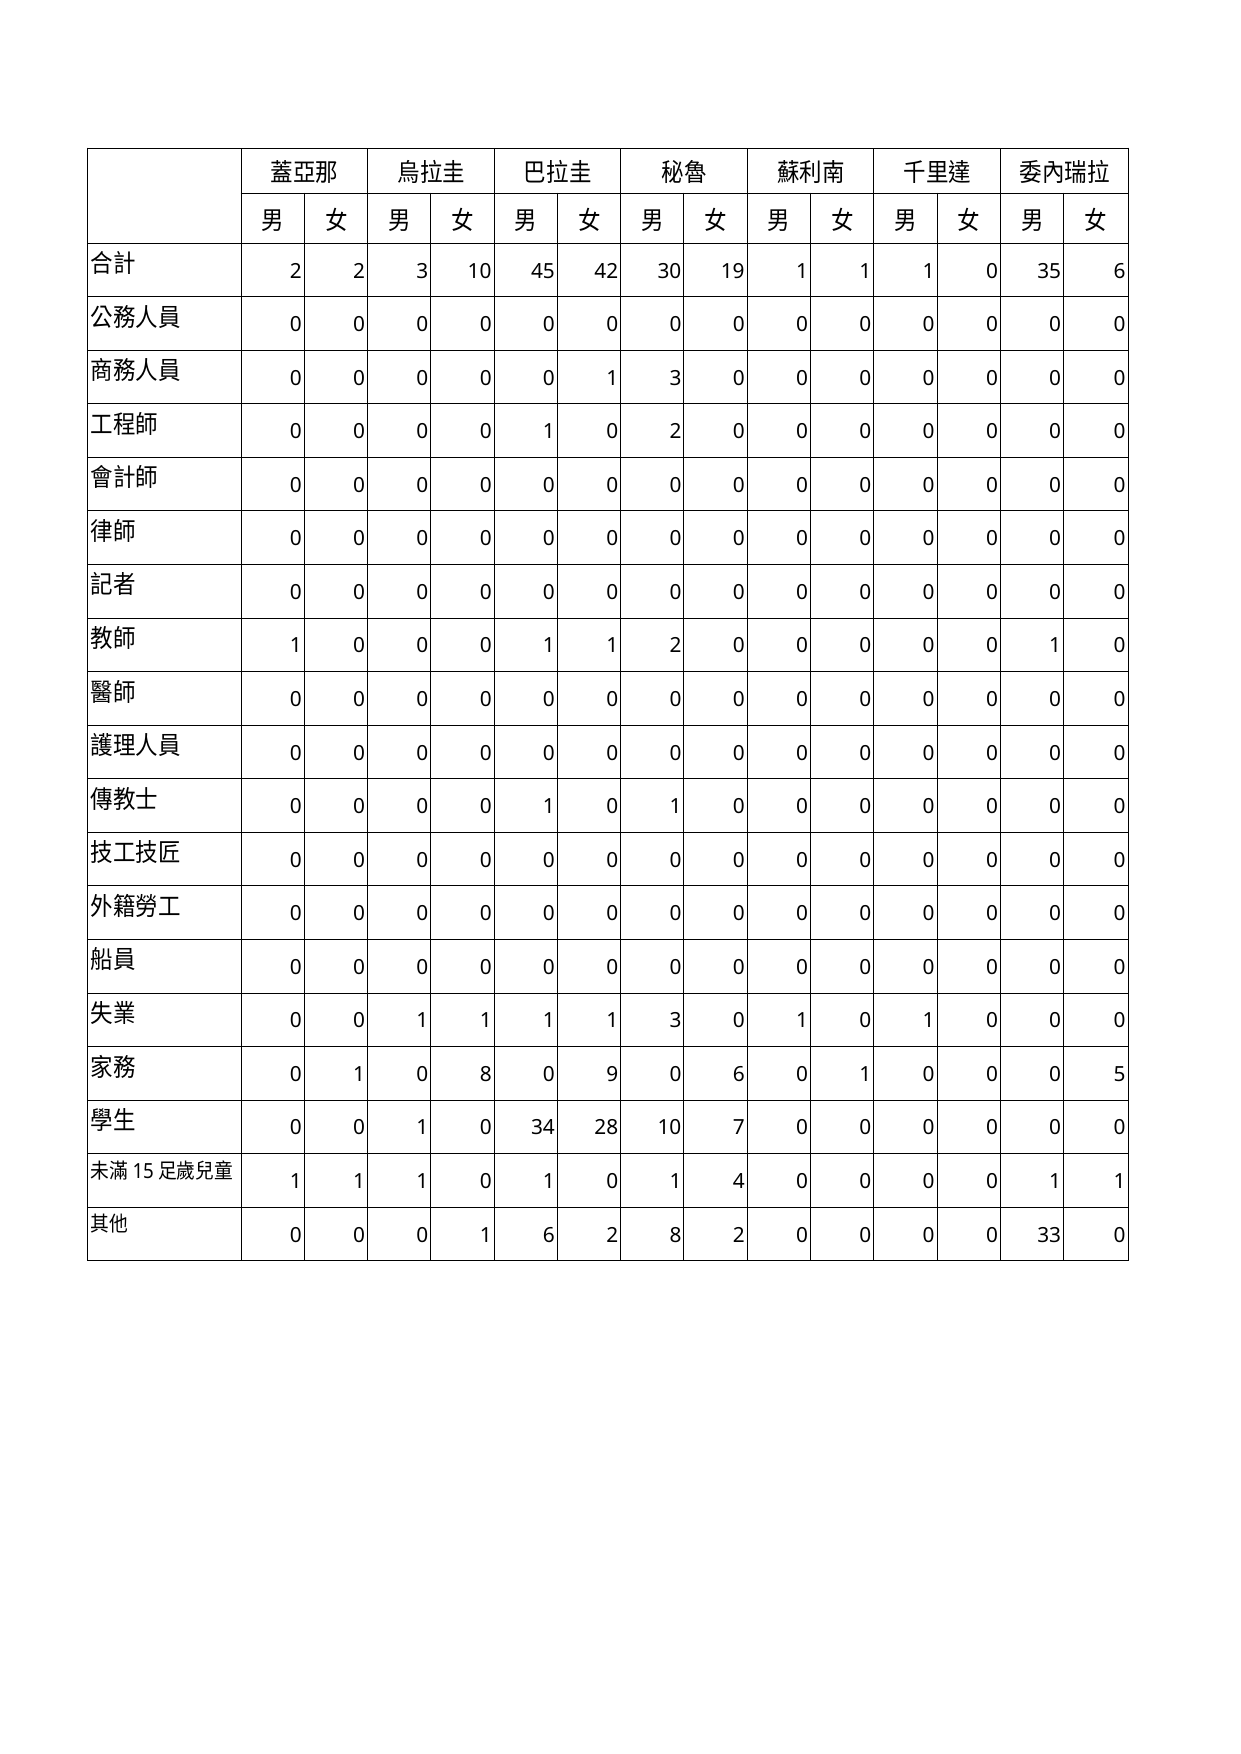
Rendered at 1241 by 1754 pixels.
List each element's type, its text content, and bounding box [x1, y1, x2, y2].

table_cell 0 [1064, 404, 1128, 457]
table_cell 0 [811, 297, 873, 350]
table_cell 8 [621, 1208, 683, 1260]
table_cell 0 [368, 886, 430, 939]
table_cell 1 [495, 994, 557, 1046]
table_cell 0 [748, 726, 810, 778]
table_cell 0 [684, 458, 747, 510]
table_cell 男 [748, 194, 810, 243]
table_header 蓋亞那 [242, 149, 367, 193]
table_cell 0 [431, 1154, 494, 1207]
table_cell 1 [495, 1154, 557, 1207]
table_cell 0 [621, 458, 683, 510]
table_cell 0 [811, 1154, 873, 1207]
table_cell 男 [242, 194, 304, 243]
table_cell 0 [748, 619, 810, 671]
table_cell 0 [1064, 726, 1128, 778]
table_cell 0 [811, 994, 873, 1046]
table_cell 0 [811, 351, 873, 403]
table_cell 0 [368, 672, 430, 724]
table_cell 0 [558, 779, 620, 832]
table_cell 0 [938, 672, 1000, 724]
table_cell 0 [811, 404, 873, 457]
table_cell 0 [1001, 1101, 1063, 1153]
table_cell 0 [368, 565, 430, 617]
table_cell 傳教士 [88, 779, 241, 832]
table_cell 0 [305, 458, 367, 510]
table_cell 0 [938, 619, 1000, 671]
table_cell 0 [748, 779, 810, 832]
table_cell 男 [1001, 194, 1063, 243]
table_cell 0 [305, 940, 367, 992]
table_cell 3 [368, 244, 430, 296]
table_cell 0 [242, 779, 304, 832]
table_cell 0 [558, 886, 620, 939]
table_cell 工程師 [88, 404, 241, 457]
table_cell 0 [811, 833, 873, 885]
table_cell 19 [684, 244, 747, 296]
table_cell 5 [1064, 1047, 1128, 1099]
table_cell 0 [1001, 994, 1063, 1046]
table_cell 男 [621, 194, 683, 243]
table_cell 0 [305, 779, 367, 832]
table_cell 0 [242, 351, 304, 403]
table_cell 0 [874, 1154, 937, 1207]
table_cell 1 [495, 779, 557, 832]
table_cell 0 [431, 351, 494, 403]
table_cell 0 [305, 619, 367, 671]
table_cell 0 [305, 1101, 367, 1153]
table_cell 1 [874, 994, 937, 1046]
table_cell 0 [938, 297, 1000, 350]
table_cell 未滿15足歲兒童 [88, 1154, 241, 1207]
table_cell 0 [874, 833, 937, 885]
table_cell 2 [621, 619, 683, 671]
table_cell 0 [558, 940, 620, 992]
table_header 委內瑞拉 [1001, 149, 1128, 193]
table_cell 0 [1064, 994, 1128, 1046]
table_cell 1 [368, 1154, 430, 1207]
table_cell 0 [874, 619, 937, 671]
table_cell 0 [305, 404, 367, 457]
table_cell 0 [938, 1101, 1000, 1153]
table_cell 28 [558, 1101, 620, 1153]
table_cell 0 [621, 886, 683, 939]
table_cell 6 [1064, 244, 1128, 296]
table_cell 0 [495, 833, 557, 885]
table_cell 記者 [88, 565, 241, 617]
table_cell 0 [431, 833, 494, 885]
table_cell 4 [684, 1154, 747, 1207]
table_cell 0 [1064, 565, 1128, 617]
table_cell 0 [368, 511, 430, 564]
table_cell 0 [305, 297, 367, 350]
table_cell 2 [621, 404, 683, 457]
table_cell 0 [874, 458, 937, 510]
table_cell 0 [938, 351, 1000, 403]
table_cell 42 [558, 244, 620, 296]
table_cell 0 [1064, 940, 1128, 992]
table_cell 0 [684, 994, 747, 1046]
table_cell 0 [1001, 458, 1063, 510]
table_cell 1 [368, 994, 430, 1046]
table_cell 0 [874, 1208, 937, 1260]
table_cell 0 [938, 511, 1000, 564]
table_cell 0 [242, 833, 304, 885]
table_header 千里達 [874, 149, 1000, 193]
table_cell 0 [1001, 833, 1063, 885]
table_cell 0 [684, 565, 747, 617]
table_cell 0 [242, 458, 304, 510]
table_cell 0 [368, 779, 430, 832]
table_cell 外籍勞工 [88, 886, 241, 939]
table_cell 公務人員 [88, 297, 241, 350]
table_cell 1 [748, 994, 810, 1046]
table_cell 0 [748, 1154, 810, 1207]
table_cell 0 [938, 833, 1000, 885]
table_cell 失業 [88, 994, 241, 1046]
table_cell 0 [811, 619, 873, 671]
table_cell 0 [621, 726, 683, 778]
table_cell 0 [242, 672, 304, 724]
table_cell 0 [811, 565, 873, 617]
table_cell 0 [558, 726, 620, 778]
table_cell 1 [1064, 1154, 1128, 1207]
table_cell 0 [495, 726, 557, 778]
table_cell 0 [621, 672, 683, 724]
table_cell 0 [305, 351, 367, 403]
table_cell 學生 [88, 1101, 241, 1153]
table_cell 0 [368, 940, 430, 992]
table_cell 0 [684, 297, 747, 350]
table_cell 0 [748, 940, 810, 992]
table_cell 0 [748, 458, 810, 510]
table_cell 1 [621, 779, 683, 832]
table_cell 女 [938, 194, 1000, 243]
table_cell 0 [621, 511, 683, 564]
table_cell 0 [938, 1208, 1000, 1260]
table_cell 0 [874, 1047, 937, 1099]
table_cell 1 [495, 619, 557, 671]
table_cell 0 [305, 565, 367, 617]
table_cell 0 [684, 511, 747, 564]
table_cell 0 [938, 886, 1000, 939]
table_cell 0 [684, 726, 747, 778]
table_cell 教師 [88, 619, 241, 671]
table_cell 0 [874, 940, 937, 992]
table_cell 0 [938, 1047, 1000, 1099]
table_cell 女 [431, 194, 494, 243]
table_cell 女 [811, 194, 873, 243]
table_cell 其他 [88, 1208, 241, 1260]
table_cell 0 [1064, 458, 1128, 510]
table_cell 10 [431, 244, 494, 296]
table_cell 0 [305, 672, 367, 724]
table_cell 10 [621, 1101, 683, 1153]
table_cell 0 [431, 672, 494, 724]
table_cell 0 [431, 886, 494, 939]
table_cell 0 [684, 833, 747, 885]
table_cell 護理人員 [88, 726, 241, 778]
table_cell 0 [368, 1208, 430, 1260]
table_cell 女 [1064, 194, 1128, 243]
table_cell 0 [431, 458, 494, 510]
table_cell 女 [305, 194, 367, 243]
table_cell 0 [938, 940, 1000, 992]
table_cell 0 [748, 833, 810, 885]
table_cell 2 [558, 1208, 620, 1260]
table_cell 0 [242, 297, 304, 350]
table_cell 0 [874, 1101, 937, 1153]
table_cell 0 [748, 565, 810, 617]
table_cell 0 [242, 886, 304, 939]
table_cell 0 [938, 458, 1000, 510]
table_cell 0 [811, 779, 873, 832]
table_cell 合計 [88, 244, 241, 296]
table_cell 0 [558, 458, 620, 510]
table_header 秘魯 [621, 149, 747, 193]
table_cell 0 [684, 779, 747, 832]
table_cell 0 [874, 511, 937, 564]
table_cell 2 [305, 244, 367, 296]
table_cell 0 [558, 297, 620, 350]
table_cell 1 [242, 619, 304, 671]
table_cell 0 [242, 726, 304, 778]
table_cell 9 [558, 1047, 620, 1099]
table_cell 0 [874, 779, 937, 832]
table_cell 0 [242, 940, 304, 992]
table_cell 0 [1064, 672, 1128, 724]
table_cell 0 [748, 351, 810, 403]
table_cell 0 [874, 297, 937, 350]
table_cell 0 [242, 511, 304, 564]
table_cell 0 [431, 619, 494, 671]
table_cell 1 [558, 351, 620, 403]
table_cell 0 [242, 404, 304, 457]
table_cell 34 [495, 1101, 557, 1153]
table_cell 0 [558, 404, 620, 457]
table_cell 醫師 [88, 672, 241, 724]
table_cell 30 [621, 244, 683, 296]
table_cell 船員 [88, 940, 241, 992]
table_cell 0 [874, 726, 937, 778]
table_cell 0 [1064, 1208, 1128, 1260]
table_cell 0 [495, 458, 557, 510]
table_cell 0 [748, 886, 810, 939]
table_cell 會計師 [88, 458, 241, 510]
table_cell 0 [368, 726, 430, 778]
table_cell 0 [938, 726, 1000, 778]
table_cell 1 [811, 244, 873, 296]
table_cell 1 [1001, 1154, 1063, 1207]
table_cell 2 [684, 1208, 747, 1260]
table_header [88, 149, 241, 243]
table_cell 0 [621, 297, 683, 350]
table_cell 0 [748, 404, 810, 457]
table_cell 家務 [88, 1047, 241, 1099]
table_cell 0 [684, 672, 747, 724]
table_cell 1 [305, 1154, 367, 1207]
table_cell 0 [242, 1047, 304, 1099]
table_cell 0 [368, 1047, 430, 1099]
table_cell 1 [558, 994, 620, 1046]
table_cell 35 [1001, 244, 1063, 296]
table_cell 0 [1001, 672, 1063, 724]
table_cell 0 [368, 297, 430, 350]
table_cell 1 [811, 1047, 873, 1099]
table_cell 0 [1001, 351, 1063, 403]
table_cell 0 [684, 619, 747, 671]
table_cell 0 [874, 351, 937, 403]
table_cell 0 [684, 940, 747, 992]
table_cell 0 [811, 1101, 873, 1153]
table_cell 1 [621, 1154, 683, 1207]
table_cell 技工技匠 [88, 833, 241, 885]
table_cell 0 [368, 833, 430, 885]
table_cell 1 [874, 244, 937, 296]
table_cell 0 [811, 726, 873, 778]
table_cell 0 [305, 1208, 367, 1260]
table_cell 0 [621, 940, 683, 992]
table_cell 0 [874, 565, 937, 617]
table_cell 0 [684, 351, 747, 403]
table_cell 0 [748, 297, 810, 350]
table_cell 0 [938, 244, 1000, 296]
table_cell 1 [558, 619, 620, 671]
table_cell 0 [748, 511, 810, 564]
table_header 巴拉圭 [495, 149, 620, 193]
table_cell 0 [431, 404, 494, 457]
table_cell 0 [305, 726, 367, 778]
table_cell 0 [495, 511, 557, 564]
table_cell 0 [1001, 779, 1063, 832]
table_cell 0 [558, 833, 620, 885]
table_cell 0 [368, 404, 430, 457]
table_cell 0 [811, 1208, 873, 1260]
table_cell 0 [748, 1047, 810, 1099]
table_cell 0 [558, 511, 620, 564]
table_cell 6 [495, 1208, 557, 1260]
table_cell 0 [1064, 297, 1128, 350]
table_cell 45 [495, 244, 557, 296]
table_cell 男 [368, 194, 430, 243]
table_cell 0 [495, 297, 557, 350]
table_cell 0 [431, 297, 494, 350]
table_cell 0 [305, 994, 367, 1046]
table_cell 2 [242, 244, 304, 296]
table_cell 0 [368, 458, 430, 510]
table_cell 0 [242, 994, 304, 1046]
table_cell 男 [495, 194, 557, 243]
table_cell 1 [368, 1101, 430, 1153]
table_cell 0 [748, 1208, 810, 1260]
table_cell 0 [748, 672, 810, 724]
table_cell 1 [495, 404, 557, 457]
table_cell 6 [684, 1047, 747, 1099]
table_cell 0 [874, 404, 937, 457]
table_cell 0 [811, 511, 873, 564]
table_cell 0 [938, 779, 1000, 832]
table_cell 1 [242, 1154, 304, 1207]
table_cell 商務人員 [88, 351, 241, 403]
table_cell 0 [811, 672, 873, 724]
table_cell 0 [684, 886, 747, 939]
table_cell 1 [431, 1208, 494, 1260]
table_cell 0 [621, 833, 683, 885]
table_cell 0 [1064, 351, 1128, 403]
table_cell 0 [431, 511, 494, 564]
table_cell 0 [874, 672, 937, 724]
table_cell 0 [1001, 886, 1063, 939]
table_cell 33 [1001, 1208, 1063, 1260]
table_cell 0 [811, 458, 873, 510]
table_cell 8 [431, 1047, 494, 1099]
table_cell 0 [242, 1208, 304, 1260]
table_cell 0 [558, 672, 620, 724]
table_cell 0 [305, 833, 367, 885]
table_cell 0 [431, 565, 494, 617]
table_cell 0 [938, 994, 1000, 1046]
table_cell 0 [495, 886, 557, 939]
table_cell 0 [938, 565, 1000, 617]
table_cell 0 [431, 779, 494, 832]
table_cell 女 [558, 194, 620, 243]
table_cell 0 [938, 404, 1000, 457]
table_cell 0 [684, 404, 747, 457]
table_header 蘇利南 [748, 149, 873, 193]
table_cell 0 [1001, 1047, 1063, 1099]
table_cell 0 [495, 351, 557, 403]
table_cell 0 [305, 511, 367, 564]
table_cell 0 [621, 565, 683, 617]
table_cell 1 [431, 994, 494, 1046]
table_cell 0 [1064, 833, 1128, 885]
table_cell 0 [1001, 726, 1063, 778]
table_cell 0 [938, 1154, 1000, 1207]
table_cell 0 [558, 565, 620, 617]
table_cell 0 [811, 886, 873, 939]
table_cell 0 [1001, 565, 1063, 617]
table_cell 0 [621, 1047, 683, 1099]
table_cell 0 [495, 672, 557, 724]
table_cell 0 [495, 1047, 557, 1099]
table_cell 0 [242, 1101, 304, 1153]
table_cell 3 [621, 351, 683, 403]
table_cell 男 [874, 194, 937, 243]
table_cell 0 [558, 1154, 620, 1207]
table_cell 0 [368, 619, 430, 671]
table_cell 0 [1001, 404, 1063, 457]
table_cell 0 [431, 726, 494, 778]
table_cell 0 [748, 1101, 810, 1153]
table_cell 0 [1001, 940, 1063, 992]
table_cell 0 [811, 940, 873, 992]
table_cell 3 [621, 994, 683, 1046]
table_cell 0 [431, 940, 494, 992]
table_cell 0 [242, 565, 304, 617]
table_cell 0 [495, 565, 557, 617]
table_cell 0 [1064, 1101, 1128, 1153]
table_cell 0 [1064, 619, 1128, 671]
table_cell 1 [1001, 619, 1063, 671]
table_cell 0 [368, 351, 430, 403]
table_cell 0 [305, 886, 367, 939]
table_cell 0 [1001, 511, 1063, 564]
table_header 烏拉圭 [368, 149, 494, 193]
table_cell 1 [748, 244, 810, 296]
table_cell 0 [1001, 297, 1063, 350]
table_cell 0 [1064, 779, 1128, 832]
table_cell 0 [431, 1101, 494, 1153]
table_cell 0 [495, 940, 557, 992]
table_cell 0 [1064, 511, 1128, 564]
table_cell 0 [1064, 886, 1128, 939]
table_cell 女 [684, 194, 747, 243]
table_cell 0 [874, 886, 937, 939]
table_cell 7 [684, 1101, 747, 1153]
table_cell 1 [305, 1047, 367, 1099]
table_cell 律師 [88, 511, 241, 564]
